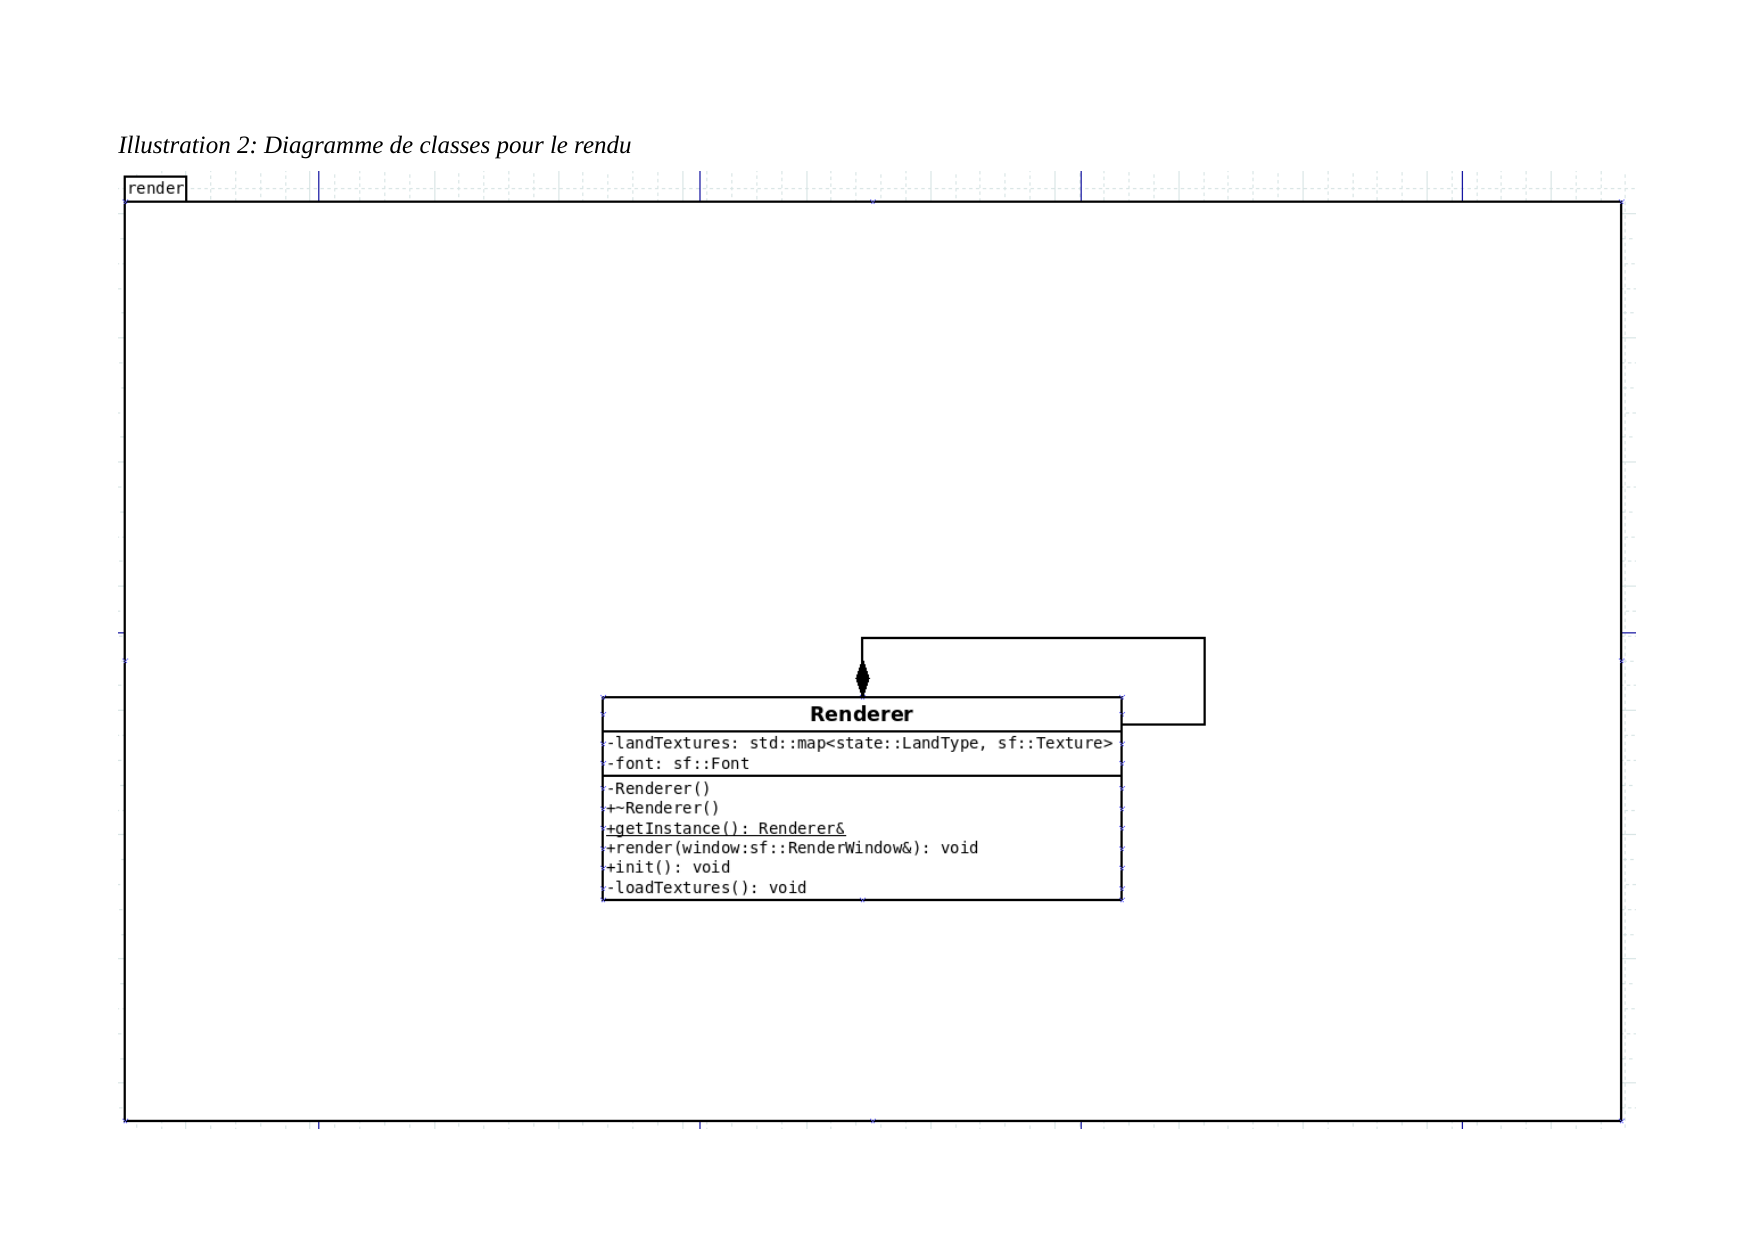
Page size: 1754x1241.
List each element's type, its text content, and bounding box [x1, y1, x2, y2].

text Illustration 2: Diagramme de classes pour le rendu [118, 131, 1636, 159]
picture [118, 171, 1636, 1129]
